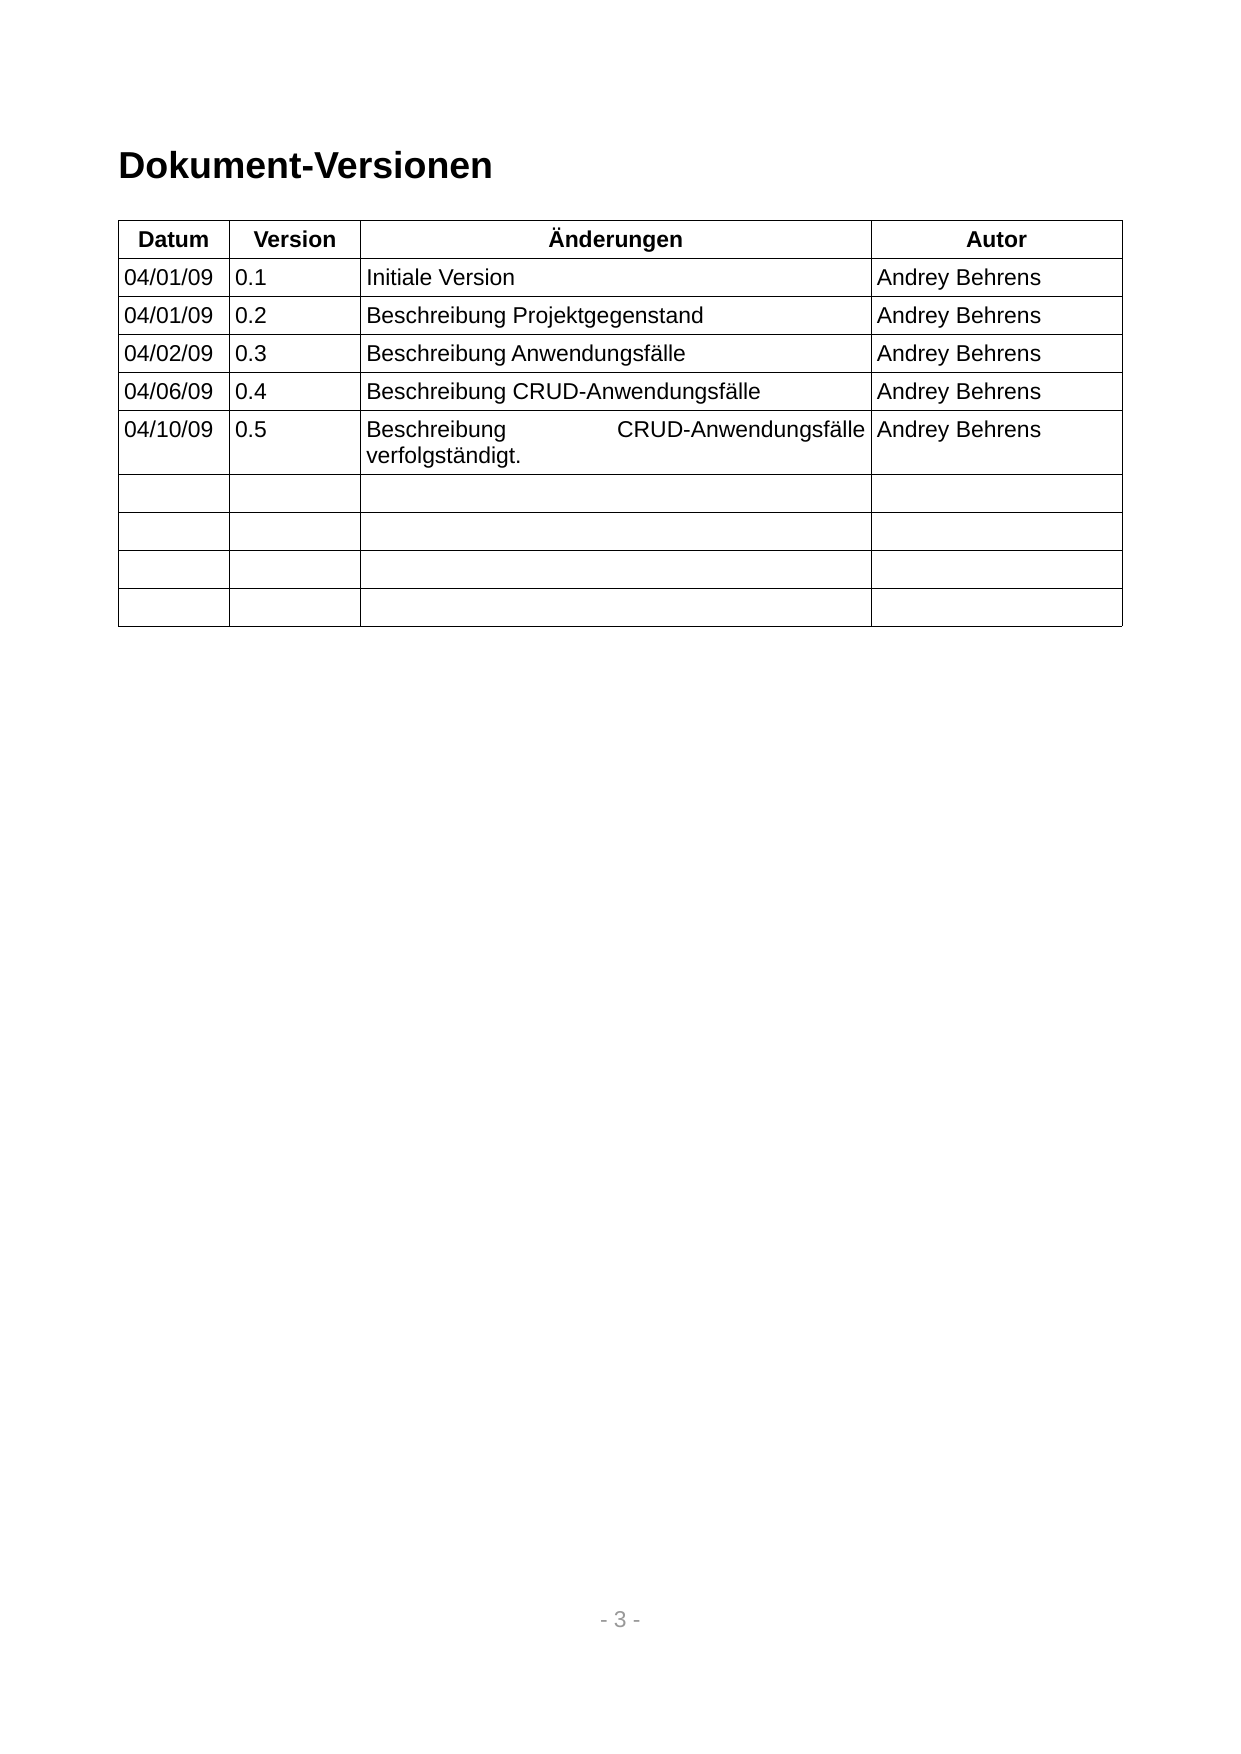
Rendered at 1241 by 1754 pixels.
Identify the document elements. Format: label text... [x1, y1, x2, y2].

table_cell [119, 475, 229, 512]
table_cell [230, 551, 360, 588]
table_header Version [230, 221, 360, 258]
table_cell [230, 589, 360, 626]
subtitle Dokument-Versionen [118, 143, 1122, 186]
table_cell [872, 475, 1122, 512]
table_cell 01.04.09 [119, 297, 229, 334]
table_cell Initiale Version [361, 259, 871, 296]
table_cell [119, 513, 229, 550]
table_cell 0.2 [230, 297, 360, 334]
table_cell [119, 551, 229, 588]
table_cell 06.04.09 [119, 373, 229, 410]
table_cell [872, 589, 1122, 626]
table_cell Andrey Behrens [872, 259, 1122, 296]
table_cell [230, 513, 360, 550]
table_header Autor [872, 221, 1122, 258]
table_cell Beschreibung CRUD-Anwendungsfälle [361, 373, 871, 410]
table_cell Beschreibung Anwendungsfälle [361, 335, 871, 372]
table_cell [119, 589, 229, 626]
table_cell [872, 513, 1122, 550]
table_cell [361, 513, 871, 550]
table_cell Andrey Behrens [872, 297, 1122, 334]
table_cell [872, 551, 1122, 588]
table_cell [361, 551, 871, 588]
table_cell [230, 475, 360, 512]
table_cell Andrey Behrens [872, 335, 1122, 372]
table_cell Andrey Behrens [872, 411, 1122, 474]
table_cell Beschreibung Projektgegenstand [361, 297, 871, 334]
table_header Änderungen [361, 221, 871, 258]
table_cell 0.3 [230, 335, 360, 372]
table_cell [361, 589, 871, 626]
table_cell 0.5 [230, 411, 360, 474]
table_header Datum [119, 221, 229, 258]
table_cell [361, 475, 871, 512]
table_cell 0.4 [230, 373, 360, 410]
table_cell 0.1 [230, 259, 360, 296]
table_cell 10.04.09 [119, 411, 229, 474]
table_cell 02.04.09 [119, 335, 229, 372]
table_cell Andrey Behrens [872, 373, 1122, 410]
table_cell 01.04.09 [119, 259, 229, 296]
table_cell Beschreibung CRUD-Anwendungsfälle verfolgständigt. [361, 411, 871, 474]
